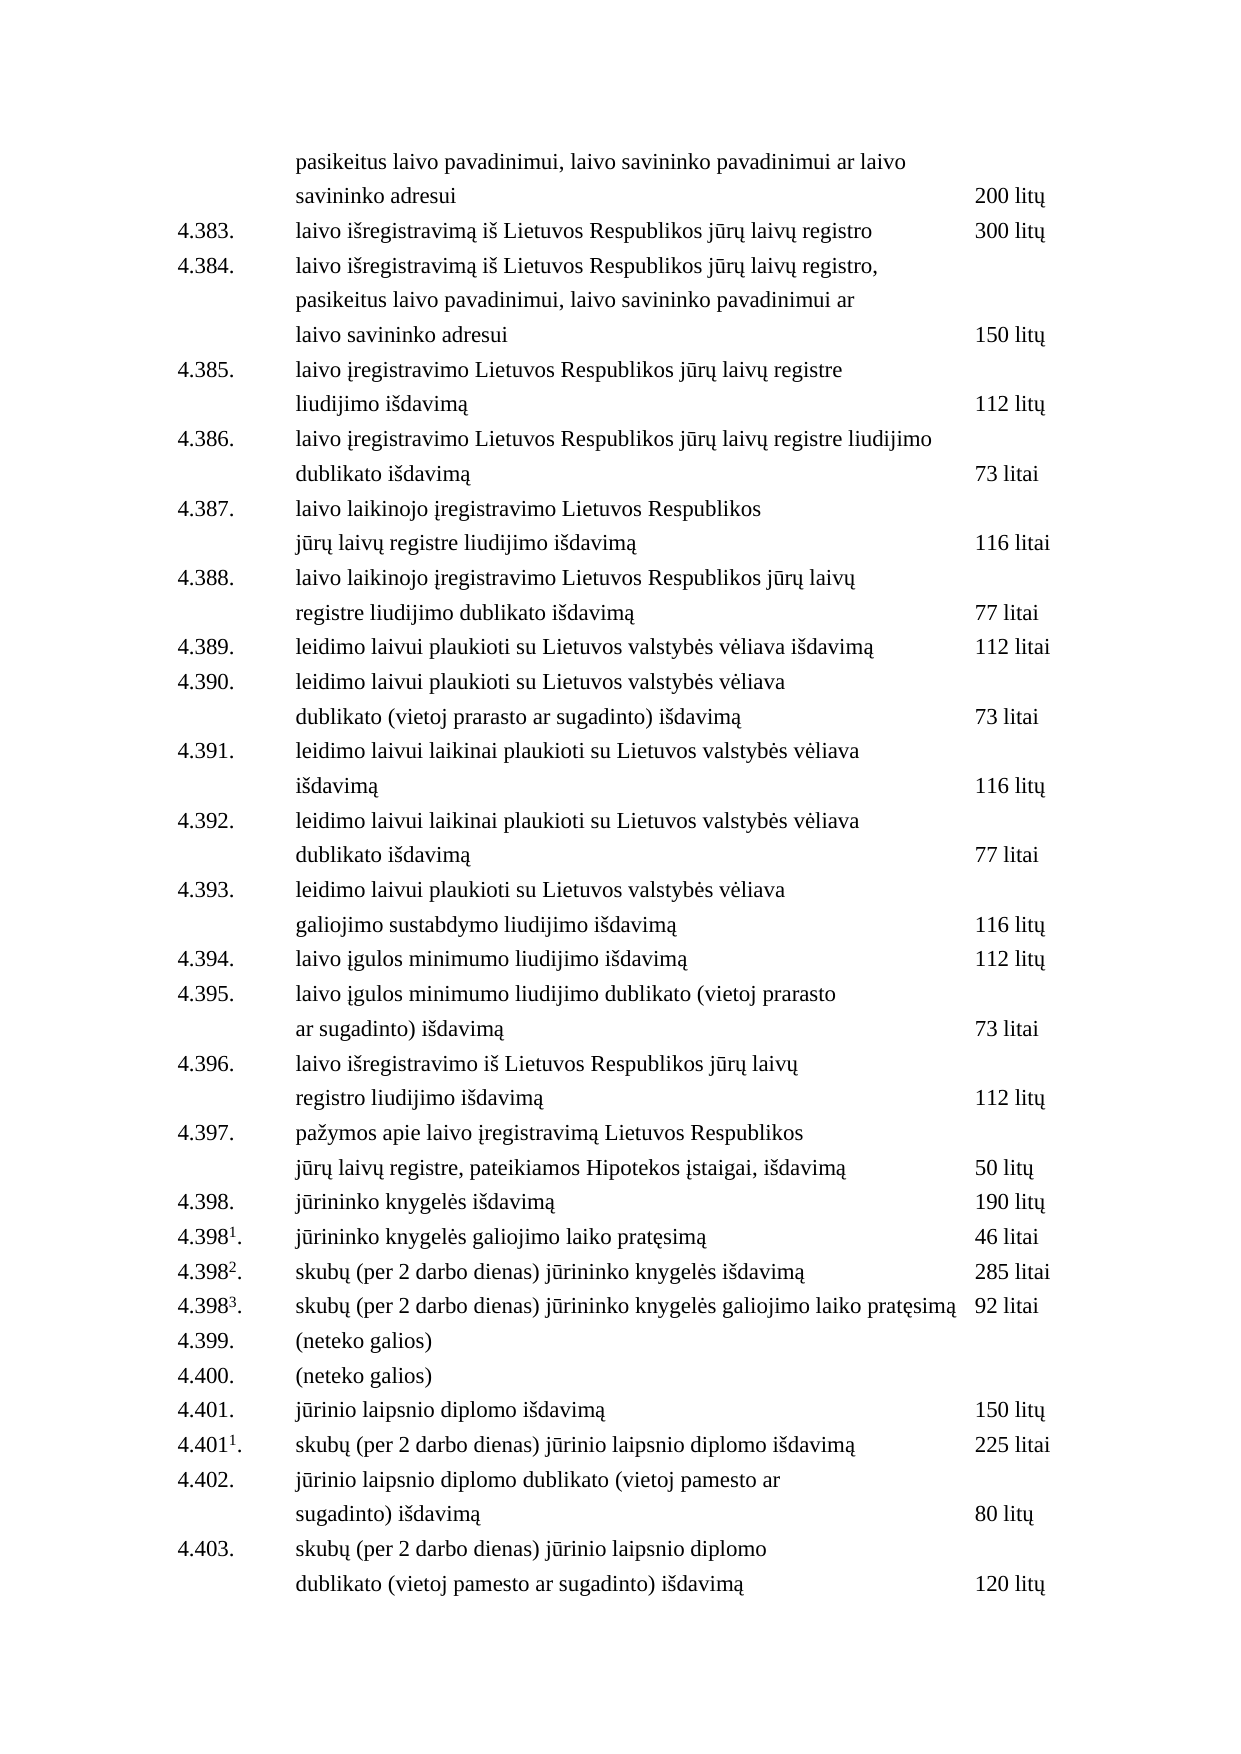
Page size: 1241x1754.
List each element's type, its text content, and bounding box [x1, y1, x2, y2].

text 4.387. laivo laikinojo įregistravimo Lietuvos Respublikos [177, 494, 1122, 521]
text dublikato išdavimą 73 litai [177, 460, 1122, 486]
text sugadinto) išdavimą 80 litų [177, 1501, 1122, 1527]
text 4.396. laivo išregistravimo iš Lietuvos Respublikos jūrų laivų [177, 1049, 1122, 1076]
text 4.384. laivo išregistravimą iš Lietuvos Respublikos jūrų laivų registro, [177, 252, 1122, 278]
text dublikato (vietoj pamesto ar sugadinto) išdavimą 120 litų [177, 1570, 1122, 1596]
text pasikeitus laivo pavadinimui, laivo savininko pavadinimui ar laivo [177, 148, 1122, 174]
text savininko adresui 200 litų [177, 182, 1122, 209]
text 4.400. (neteko galios) [177, 1362, 1122, 1388]
text liudijimo išdavimą 112 litų [177, 391, 1122, 417]
text 4.386. laivo įregistravimo Lietuvos Respublikos jūrų laivų registre liudijimo [177, 425, 1122, 452]
text 4.402. jūrinio laipsnio diplomo dublikato (vietoj pamesto ar [177, 1466, 1122, 1492]
text 4.397. pažymos apie laivo įregistravimą Lietuvos Respublikos [177, 1119, 1122, 1145]
text 4.383. laivo išregistravimą iš Lietuvos Respublikos jūrų laivų registro 300 litų [177, 217, 1122, 243]
text 4.398. jūrininko knygelės išdavimą 190 litų [177, 1188, 1122, 1215]
text 4.389. leidimo laivui plaukioti su Lietuvos valstybės vėliava išdavimą 112 litai [177, 633, 1122, 660]
text pasikeitus laivo pavadinimui, laivo savininko pavadinimui ar [177, 286, 1122, 313]
text 4.395. laivo įgulos minimumo liudijimo dublikato (vietoj prarasto [177, 980, 1122, 1007]
text 4.3981. jūrininko knygelės galiojimo laiko pratęsimą 46 litai [177, 1223, 1122, 1249]
text galiojimo sustabdymo liudijimo išdavimą 116 litų [177, 911, 1122, 937]
text 4.403. skubų (per 2 darbo dienas) jūrinio laipsnio diplomo [177, 1535, 1122, 1562]
text 4.4011. skubų (per 2 darbo dienas) jūrinio laipsnio diplomo išdavimą 225 litai [177, 1431, 1122, 1457]
text 4.388. laivo laikinojo įregistravimo Lietuvos Respublikos jūrų laivų [177, 564, 1122, 590]
text 4.3982. skubų (per 2 darbo dienas) jūrininko knygelės išdavimą 285 litai [177, 1258, 1122, 1284]
text 4.391. leidimo laivui laikinai plaukioti su Lietuvos valstybės vėliava [177, 737, 1122, 764]
text laivo savininko adresui 150 litų [177, 321, 1122, 347]
text 4.390. leidimo laivui plaukioti su Lietuvos valstybės vėliava [177, 668, 1122, 694]
text 4.399. (neteko galios) [177, 1327, 1122, 1353]
text jūrų laivų registre, pateikiamos Hipotekos įstaigai, išdavimą 50 litų [177, 1154, 1122, 1180]
text registro liudijimo išdavimą 112 litų [177, 1084, 1122, 1111]
text išdavimą 116 litų [177, 772, 1122, 798]
text jūrų laivų registre liudijimo išdavimą 116 litai [177, 529, 1122, 556]
text 4.385. laivo įregistravimo Lietuvos Respublikos jūrų laivų registre [177, 356, 1122, 382]
text registre liudijimo dublikato išdavimą 77 litai [177, 599, 1122, 625]
text 4.394. laivo įgulos minimumo liudijimo išdavimą 112 litų [177, 946, 1122, 972]
text ar sugadinto) išdavimą 73 litai [177, 1015, 1122, 1041]
text 4.3983. skubų (per 2 darbo dienas) jūrininko knygelės galiojimo laiko pratęsimą 92 litai [177, 1292, 1122, 1319]
text 4.401. jūrinio laipsnio diplomo išdavimą 150 litų [177, 1396, 1122, 1423]
text 4.393. leidimo laivui plaukioti su Lietuvos valstybės vėliava [177, 876, 1122, 902]
text dublikato išdavimą 77 litai [177, 841, 1122, 868]
text 4.392. leidimo laivui laikinai plaukioti su Lietuvos valstybės vėliava [177, 807, 1122, 833]
text dublikato (vietoj prarasto ar sugadinto) išdavimą 73 litai [177, 703, 1122, 729]
